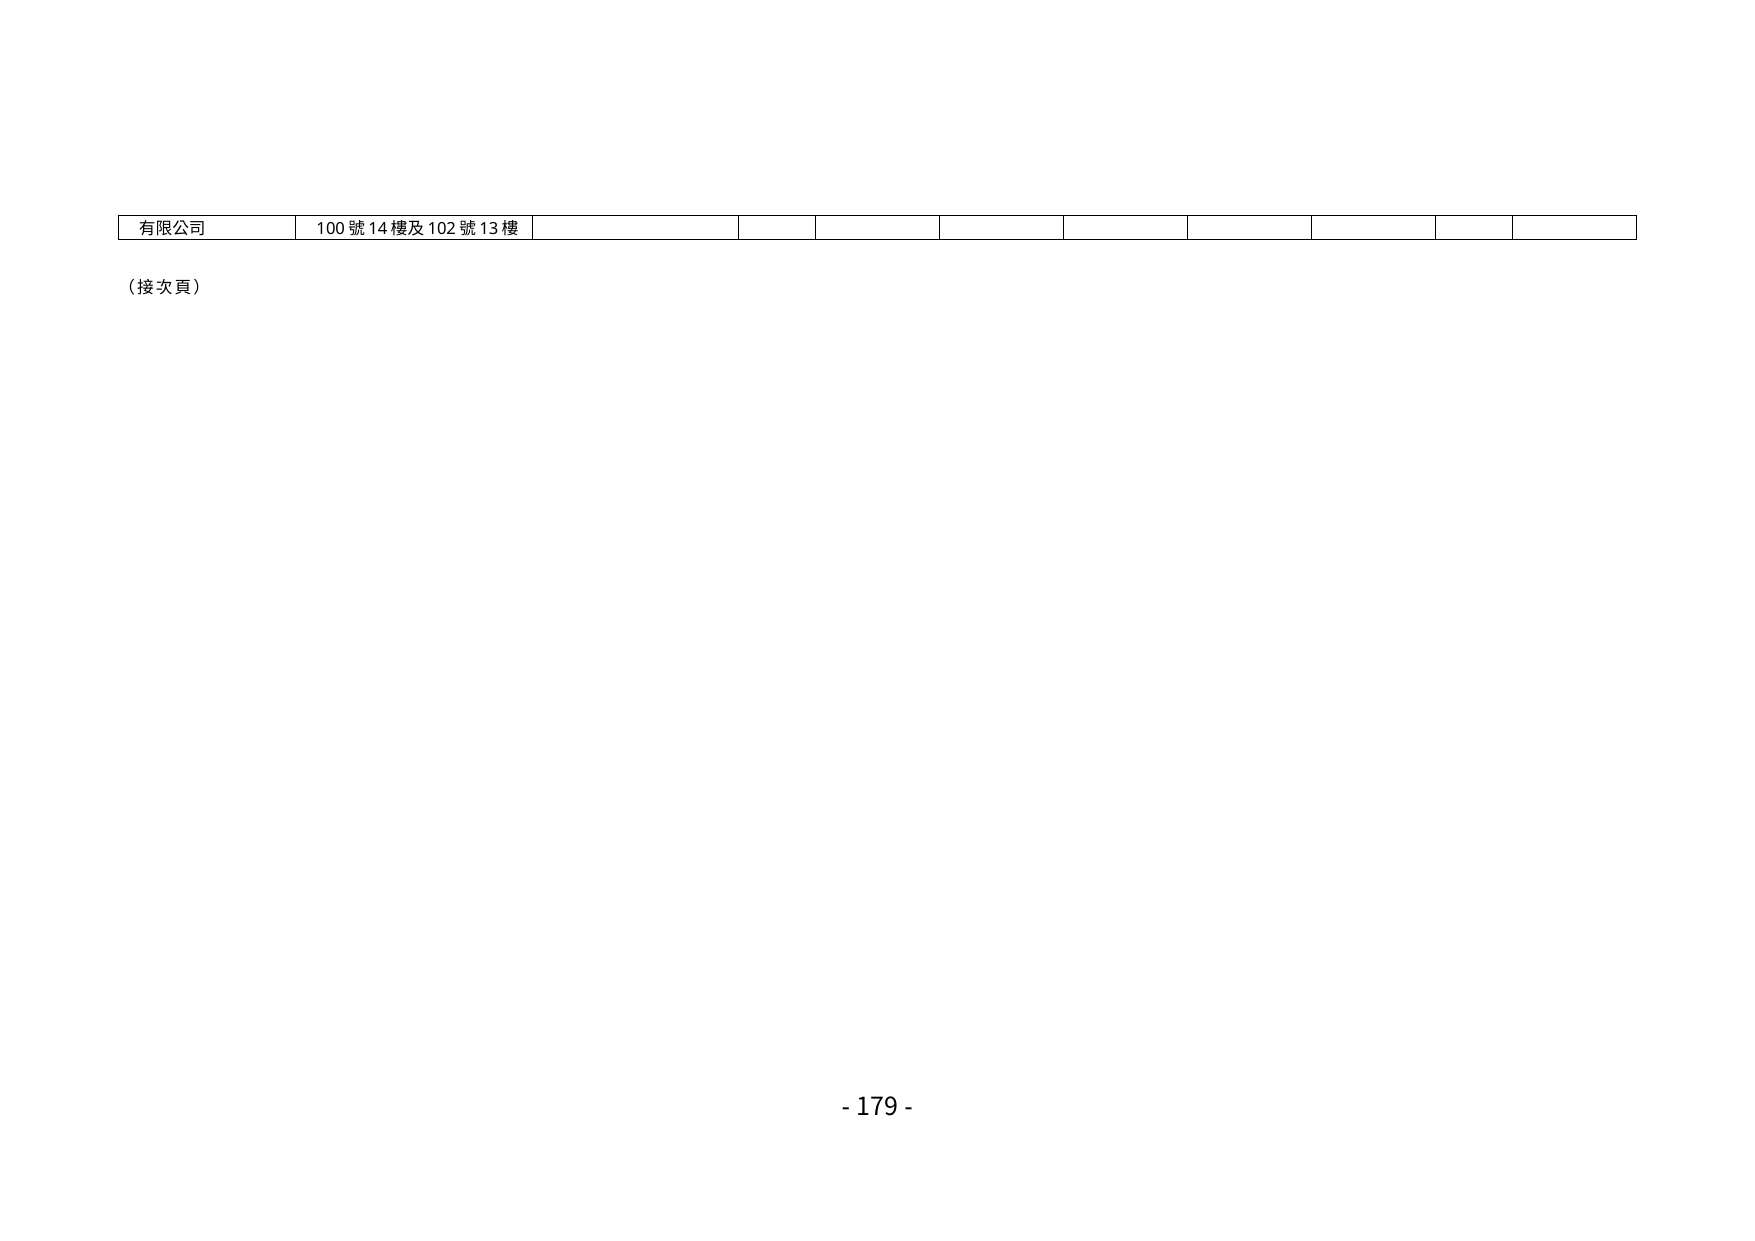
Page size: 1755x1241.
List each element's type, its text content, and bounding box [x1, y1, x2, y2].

text （接次頁） [118, 274, 1636, 298]
table_cell 100號14樓及102號13樓 [296, 216, 532, 239]
table_cell [1436, 216, 1512, 239]
table_cell [533, 216, 738, 239]
table_cell [940, 216, 1063, 239]
table_cell [816, 216, 939, 239]
table_cell [1312, 216, 1435, 239]
table_cell [739, 216, 815, 239]
table_cell 有限公司 [119, 216, 295, 239]
table_cell [1064, 216, 1187, 239]
table_cell - [1188, 216, 1311, 239]
table_cell [1513, 216, 1636, 239]
